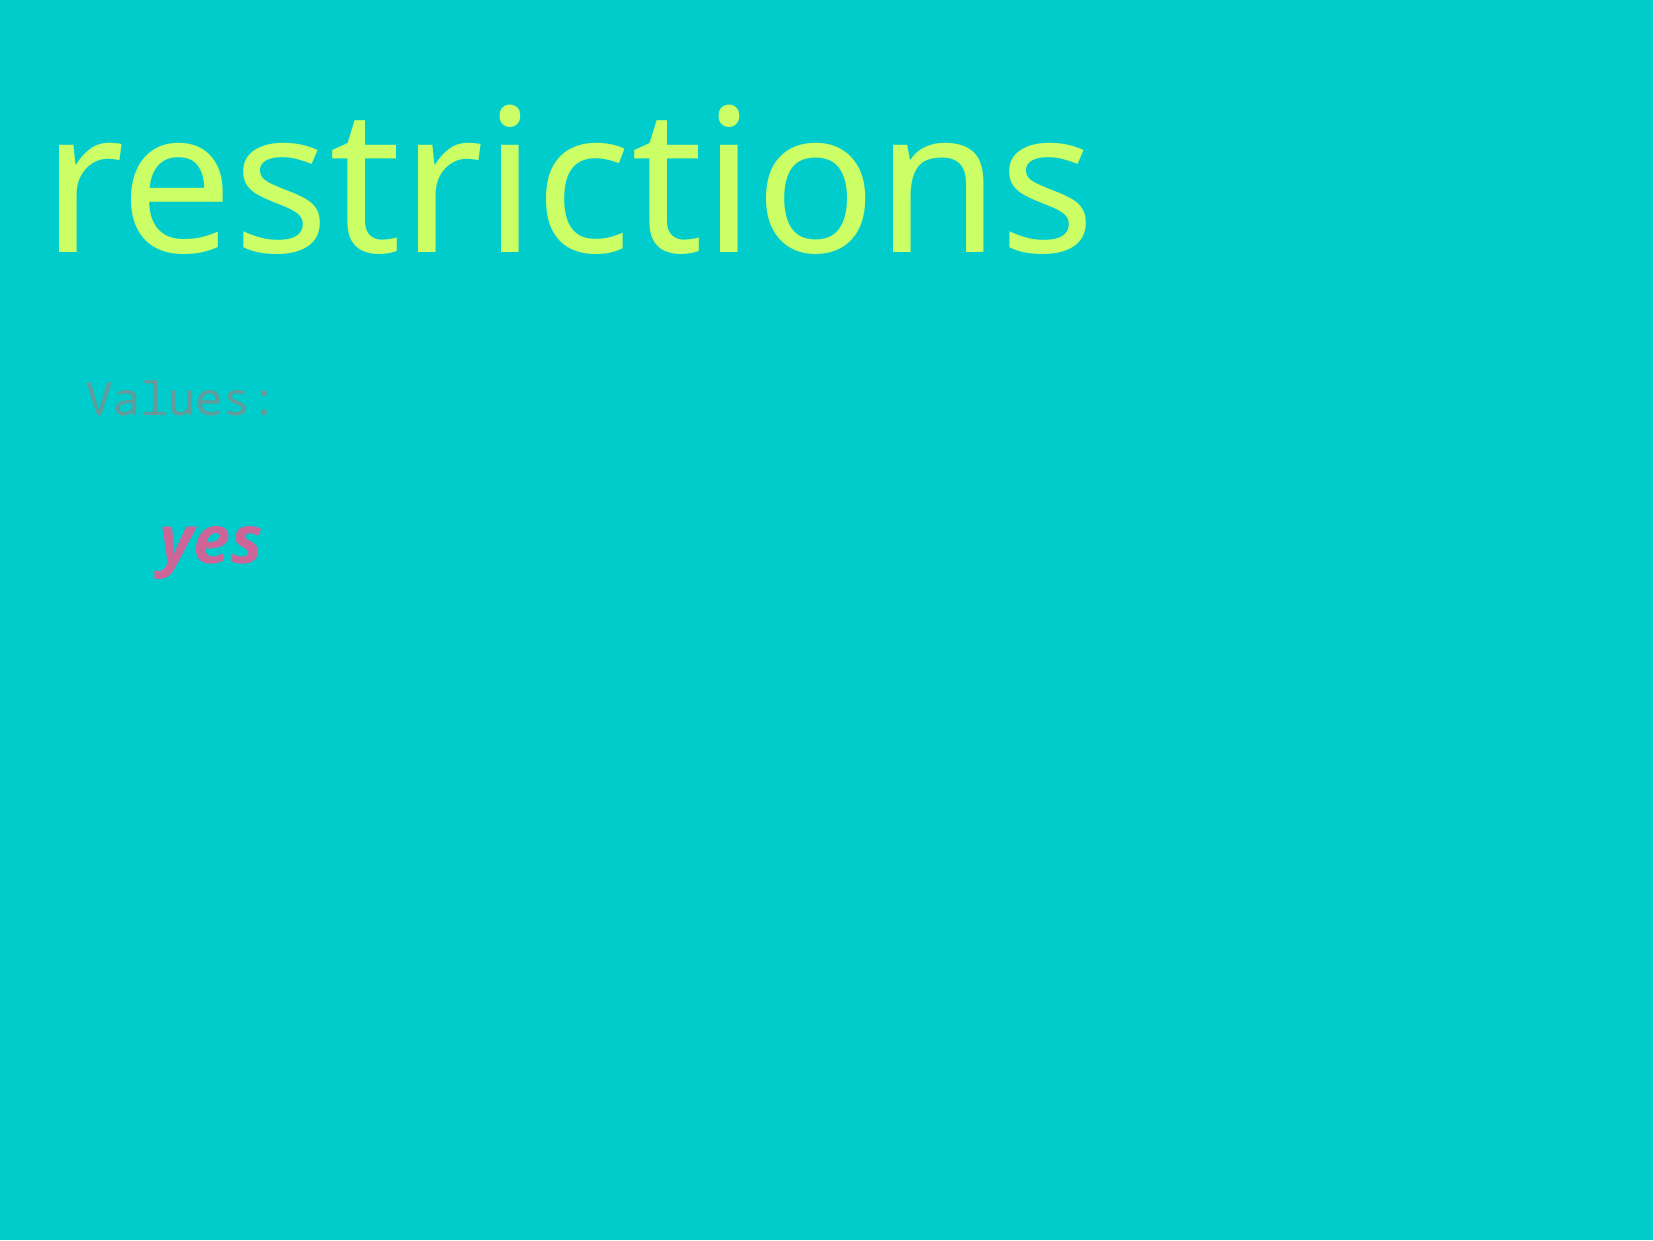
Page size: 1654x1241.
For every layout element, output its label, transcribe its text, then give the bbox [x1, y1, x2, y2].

text_box restrictions [27, 31, 1009, 351]
text_box Values: yes [70, 359, 321, 602]
